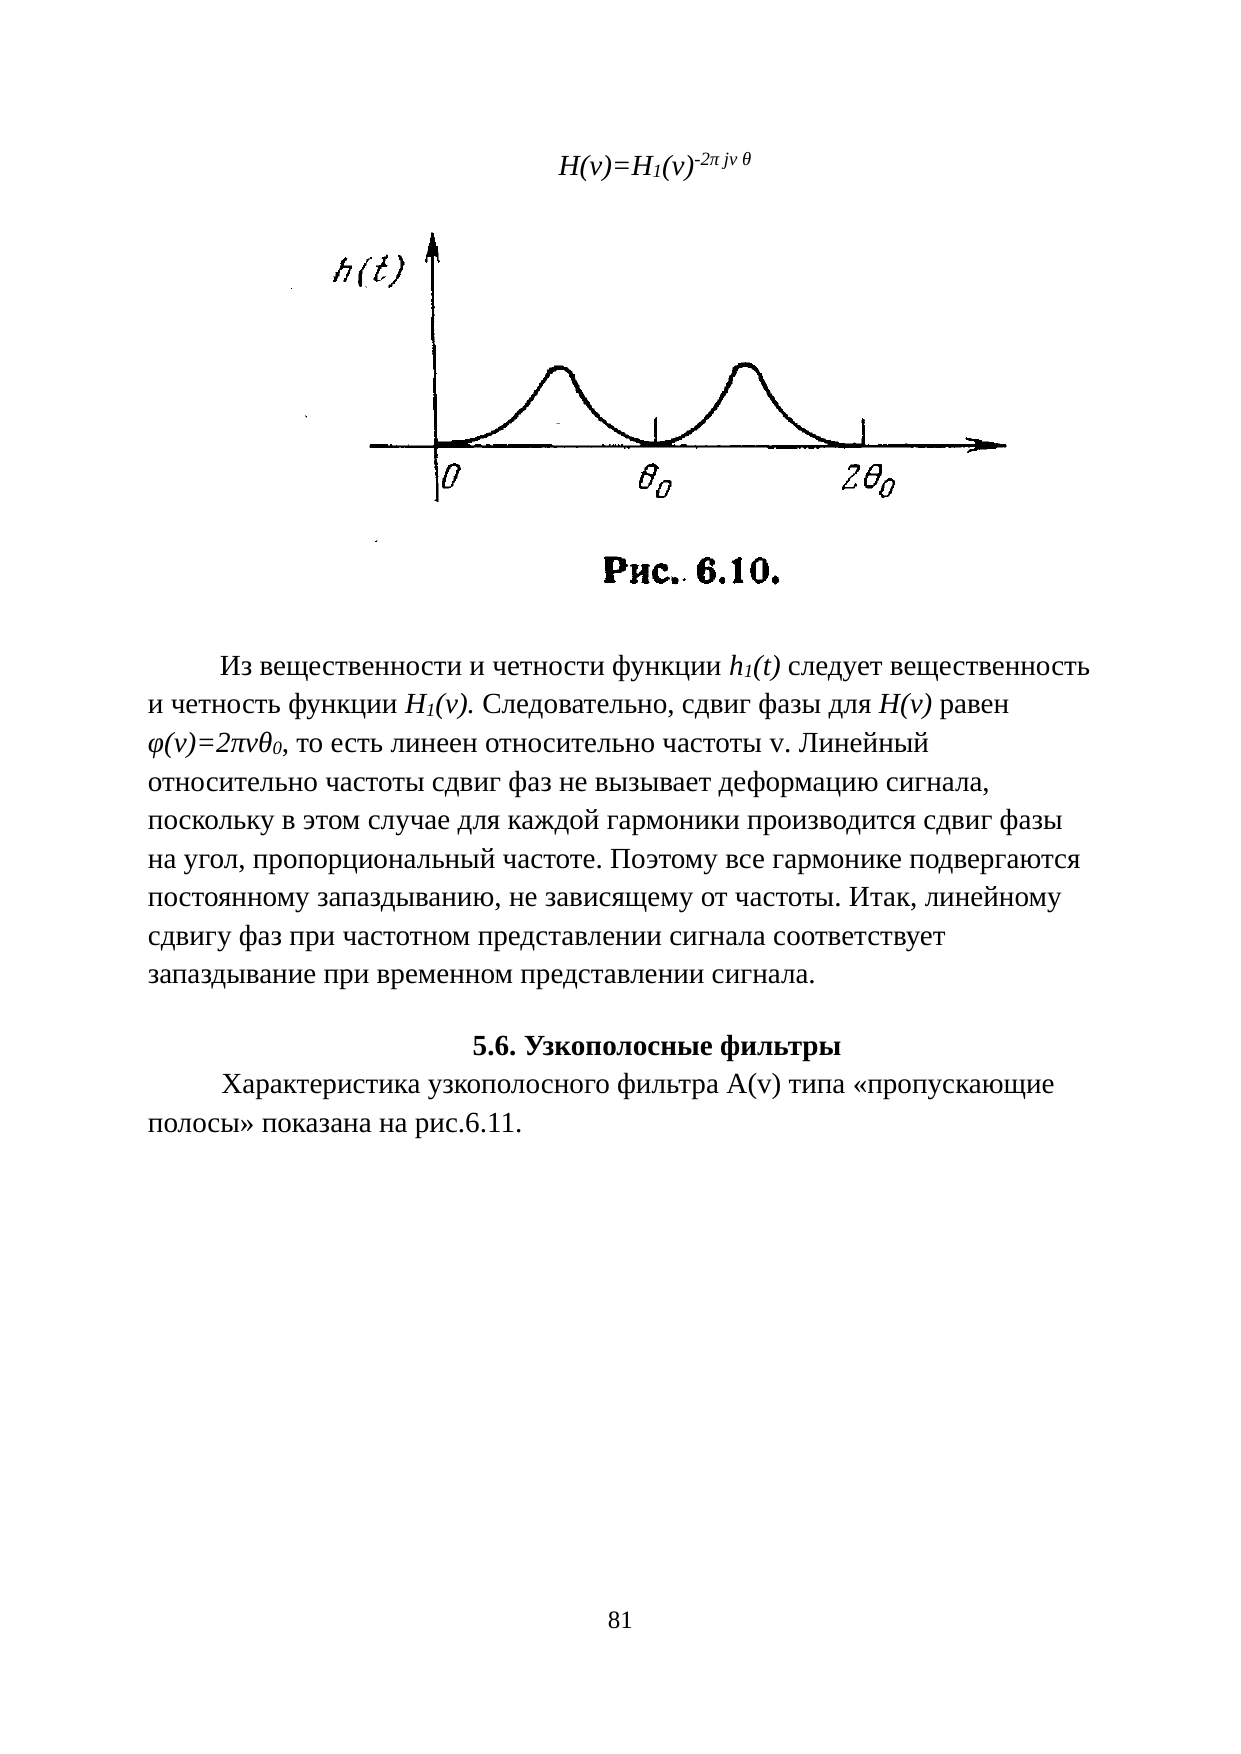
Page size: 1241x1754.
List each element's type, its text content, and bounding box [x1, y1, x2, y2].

text Характеристика узкополосного фильтра A(v) типа «пропускающие полосы» показана на рис.6.11. [148, 1067, 1092, 1139]
text Из вещественности и четности функции h1(t) следует вещественность и четность функции H1(v). Следовательно, сдвиг фазы для H(v) равен φ(v)=2πvθ0, то есть линеен относительно частоты v. Линейный относительно частоты сдвиг фаз не вызывает деформацию сигнала, поскольку в этом случае для каждой гармоники производится сдвиг фазы на угол, пропорциональный частоте. Поэтому все гармонике подвергаются постоянному запаздыванию, не зависящему от частоты. Итак, линейному сдвигу фаз при частотном представлении сигнала соответствует запаздывание при временном представлении сигнала. [148, 648, 1092, 990]
text 5.6. Узкополосные фильтры [148, 1028, 1092, 1062]
text H(v)=H1(v)-2π jv θ [148, 148, 1092, 181]
